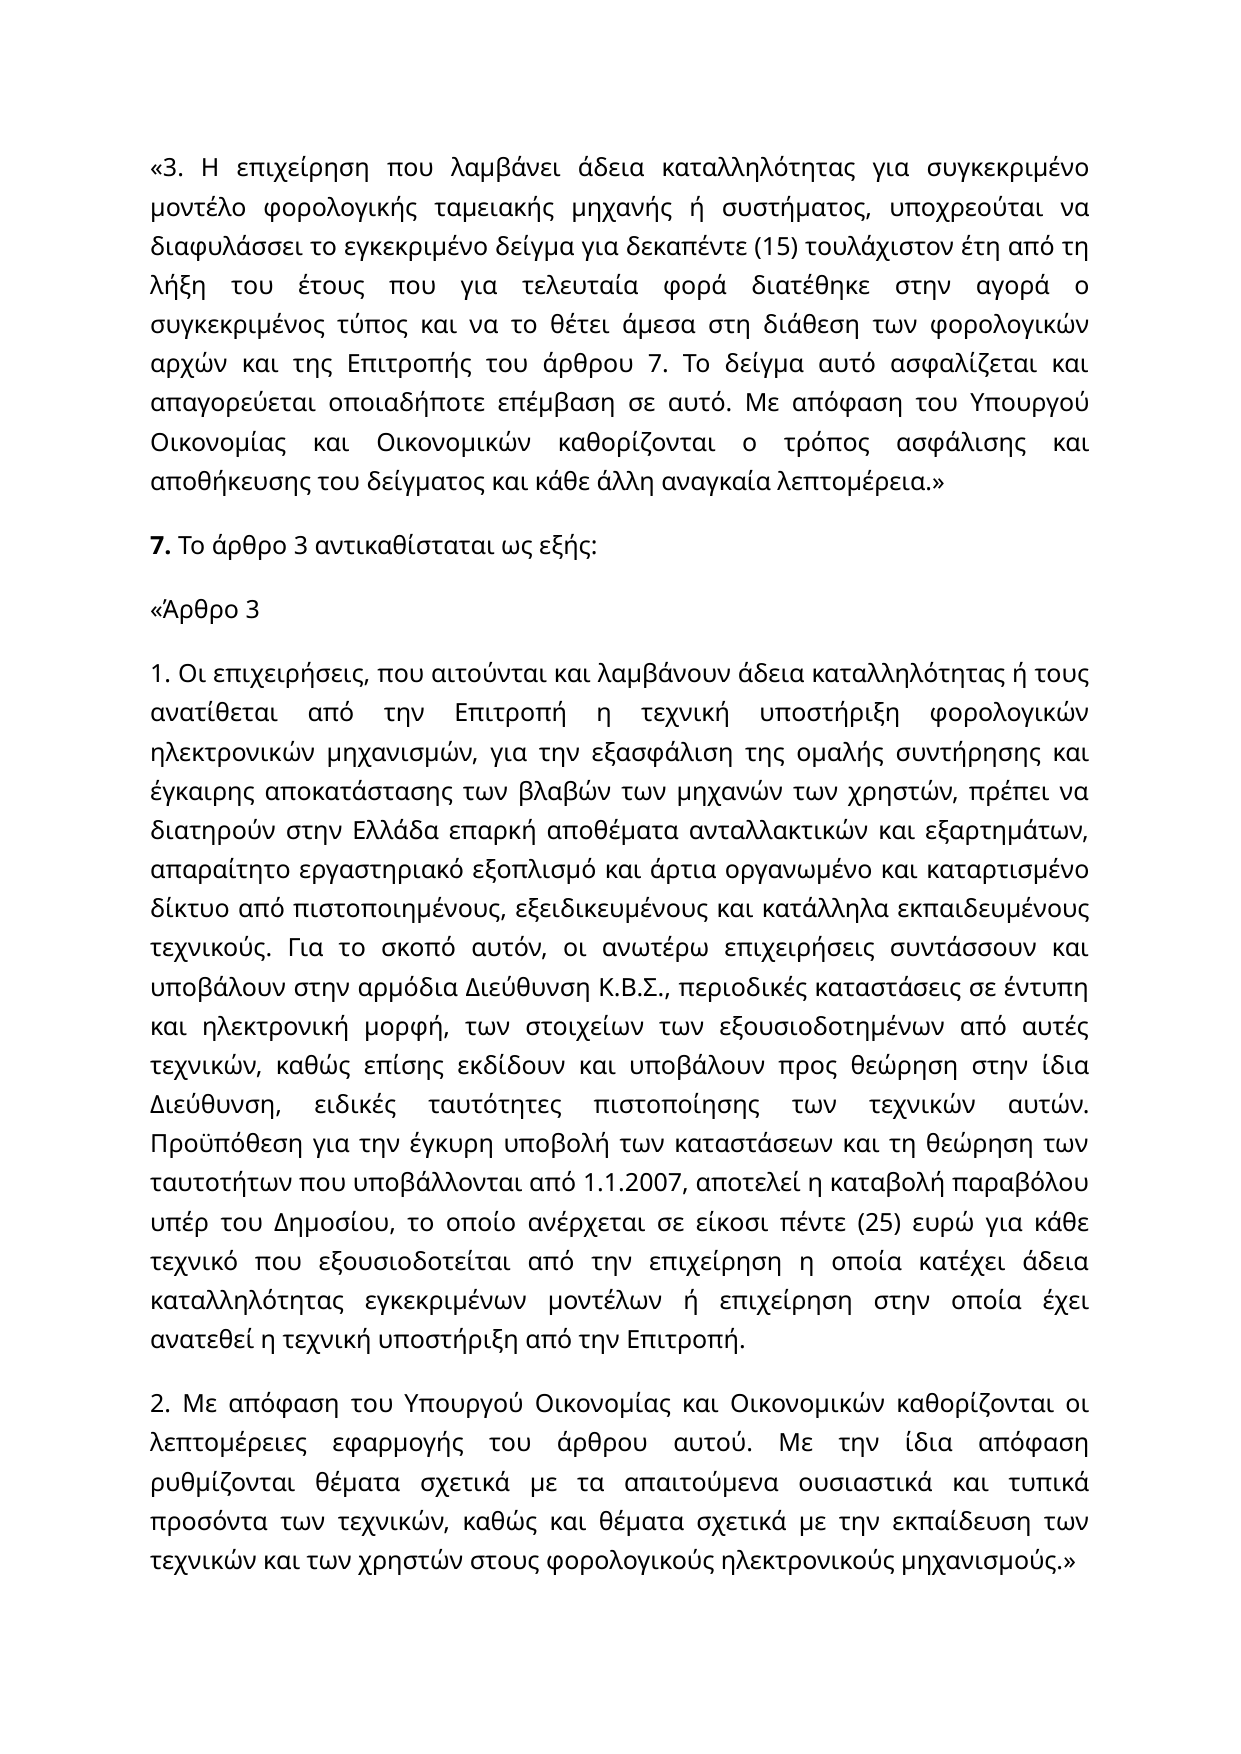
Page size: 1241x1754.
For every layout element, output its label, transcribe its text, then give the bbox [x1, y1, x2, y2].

text 1. Οι επιχειρήσεις, που αιτούνται και λαμβάνουν άδεια καταλληλότητας ή τους ανατίθεται από την Επιτροπή η τεχνική υποστήριξη φορολογικών ηλεκτρονικών μηχανισμών, για την εξασφάλιση της ομαλής συντήρησης και έγκαιρης αποκατάστασης των βλαβών των μηχανών των χρηστών, πρέπει να διατηρούν στην Ελλάδα επαρκή αποθέματα ανταλλακτικών και εξαρτημάτων, απαραίτητο εργαστηριακό εξοπλισμό και άρτια οργανωμένο και καταρτισμένο δίκτυο από πιστοποιημένους, εξειδικευμένους και κατάλληλα εκπαιδευμένους τεχνικούς. Για το σκοπό αυτόν, οι ανωτέρω επιχειρήσεις συντάσσουν και υποβάλουν στην αρμόδια Διεύθυνση Κ.Β.Σ., περιοδικές καταστάσεις σε έντυπη και ηλεκτρονική μορφή, των στοιχείων των εξουσιοδοτημένων από αυτές τεχνικών, καθώς επίσης εκδίδουν και υποβάλουν προς θεώρηση στην ίδια Διεύθυνση, ειδικές ταυτότητες πιστοποίησης των τεχνικών αυτών. Προϋπόθεση για την έγκυρη υποβολή των καταστάσεων και τη θεώρηση των ταυτοτήτων που υποβάλλονται από 1.1.2007, αποτελεί η καταβολή παραβόλου υπέρ του Δημοσίου, το οποίο ανέρχεται σε είκοσι πέντε (25) ευρώ για κάθε τεχνικό που εξουσιοδοτείται από την επιχείρηση η οποία κατέχει άδεια καταλληλότητας εγκεκριμένων μοντέλων ή επιχείρηση στην οποία έχει ανατεθεί η τεχνική υποστήριξη από την Επιτροπή. [150, 656, 1090, 1356]
text 2. Με απόφαση του Υπουργού Οικονομίας και Οικονομικών καθορίζονται οι λεπτομέρειες εφαρμογής του άρθρου αυτού. Με την ίδια απόφαση ρυθμίζονται θέματα σχετικά με τα απαιτούμενα ουσιαστικά και τυπικά προσόντα των τεχνικών, καθώς και θέματα σχετικά με την εκπαίδευση των τεχνικών και των χρηστών στους φορολογικούς ηλεκτρονικούς μηχανισμούς.» [150, 1386, 1090, 1577]
text «Άρθρο 3 [150, 592, 1090, 626]
text «3. Η επιχείρηση που λαμβάνει άδεια καταλληλότητας για συγκεκριμένο μοντέλο φορολογικής ταμειακής μηχανής ή συστήματος, υποχρεούται να διαφυλάσσει το εγκεκριμένο δείγμα για δεκαπέντε (15) τουλάχιστον έτη από τη λήξη του έτους που για τελευταία φορά διατέθηκε στην αγορά o συγκεκριμένος τύπος και να το θέτει άμεσα στη διάθεση των φορολογικών αρχών και της Επιτροπής του άρθρου 7. Το δείγμα αυτό ασφαλίζεται και απαγορεύεται οποιαδήποτε επέμβαση σε αυτό. Με απόφαση του Υπουργού Οικονομίας και Οικονομικών καθορίζονται ο τρόπος ασφάλισης και αποθήκευσης του δείγματος και κάθε άλλη αναγκαία λεπτομέρεια.» [150, 150, 1090, 497]
text 7. Το άρθρο 3 αντικαθίσταται ως εξής: [150, 527, 1090, 562]
